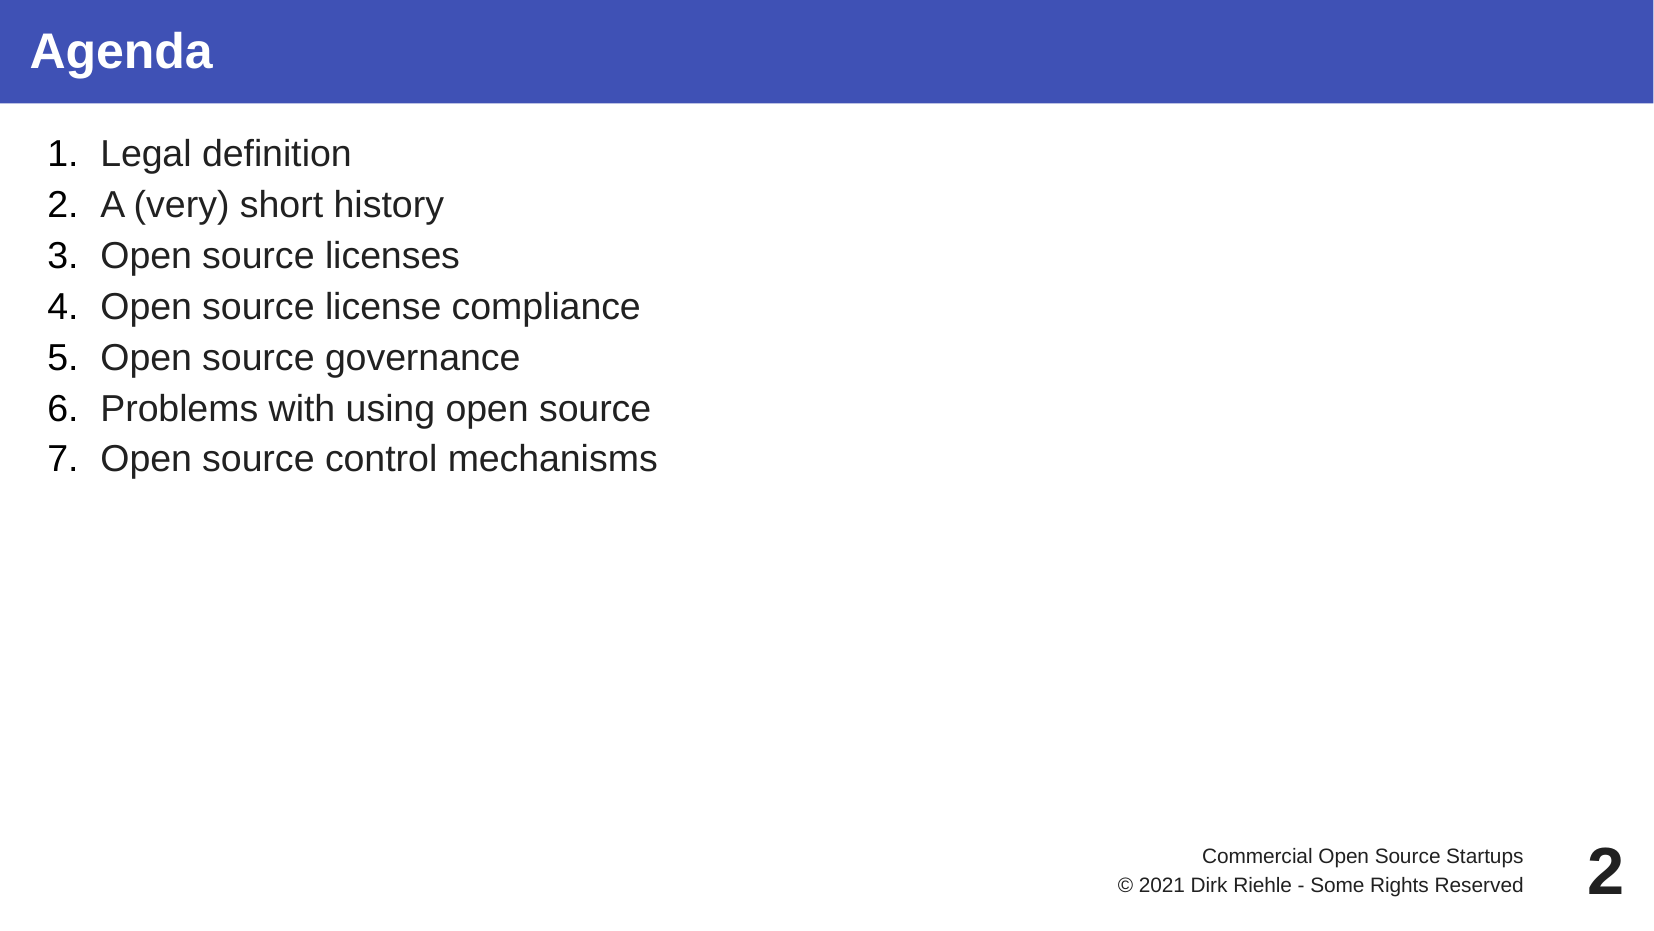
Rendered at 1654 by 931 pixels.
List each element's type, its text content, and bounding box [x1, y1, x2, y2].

list Legal definition A (very) short history Open source licenses Open source license compliance Open source governance Problems with using open source Open source control mechanisms [29, 132, 1625, 813]
title Agenda [0, 0, 1654, 104]
